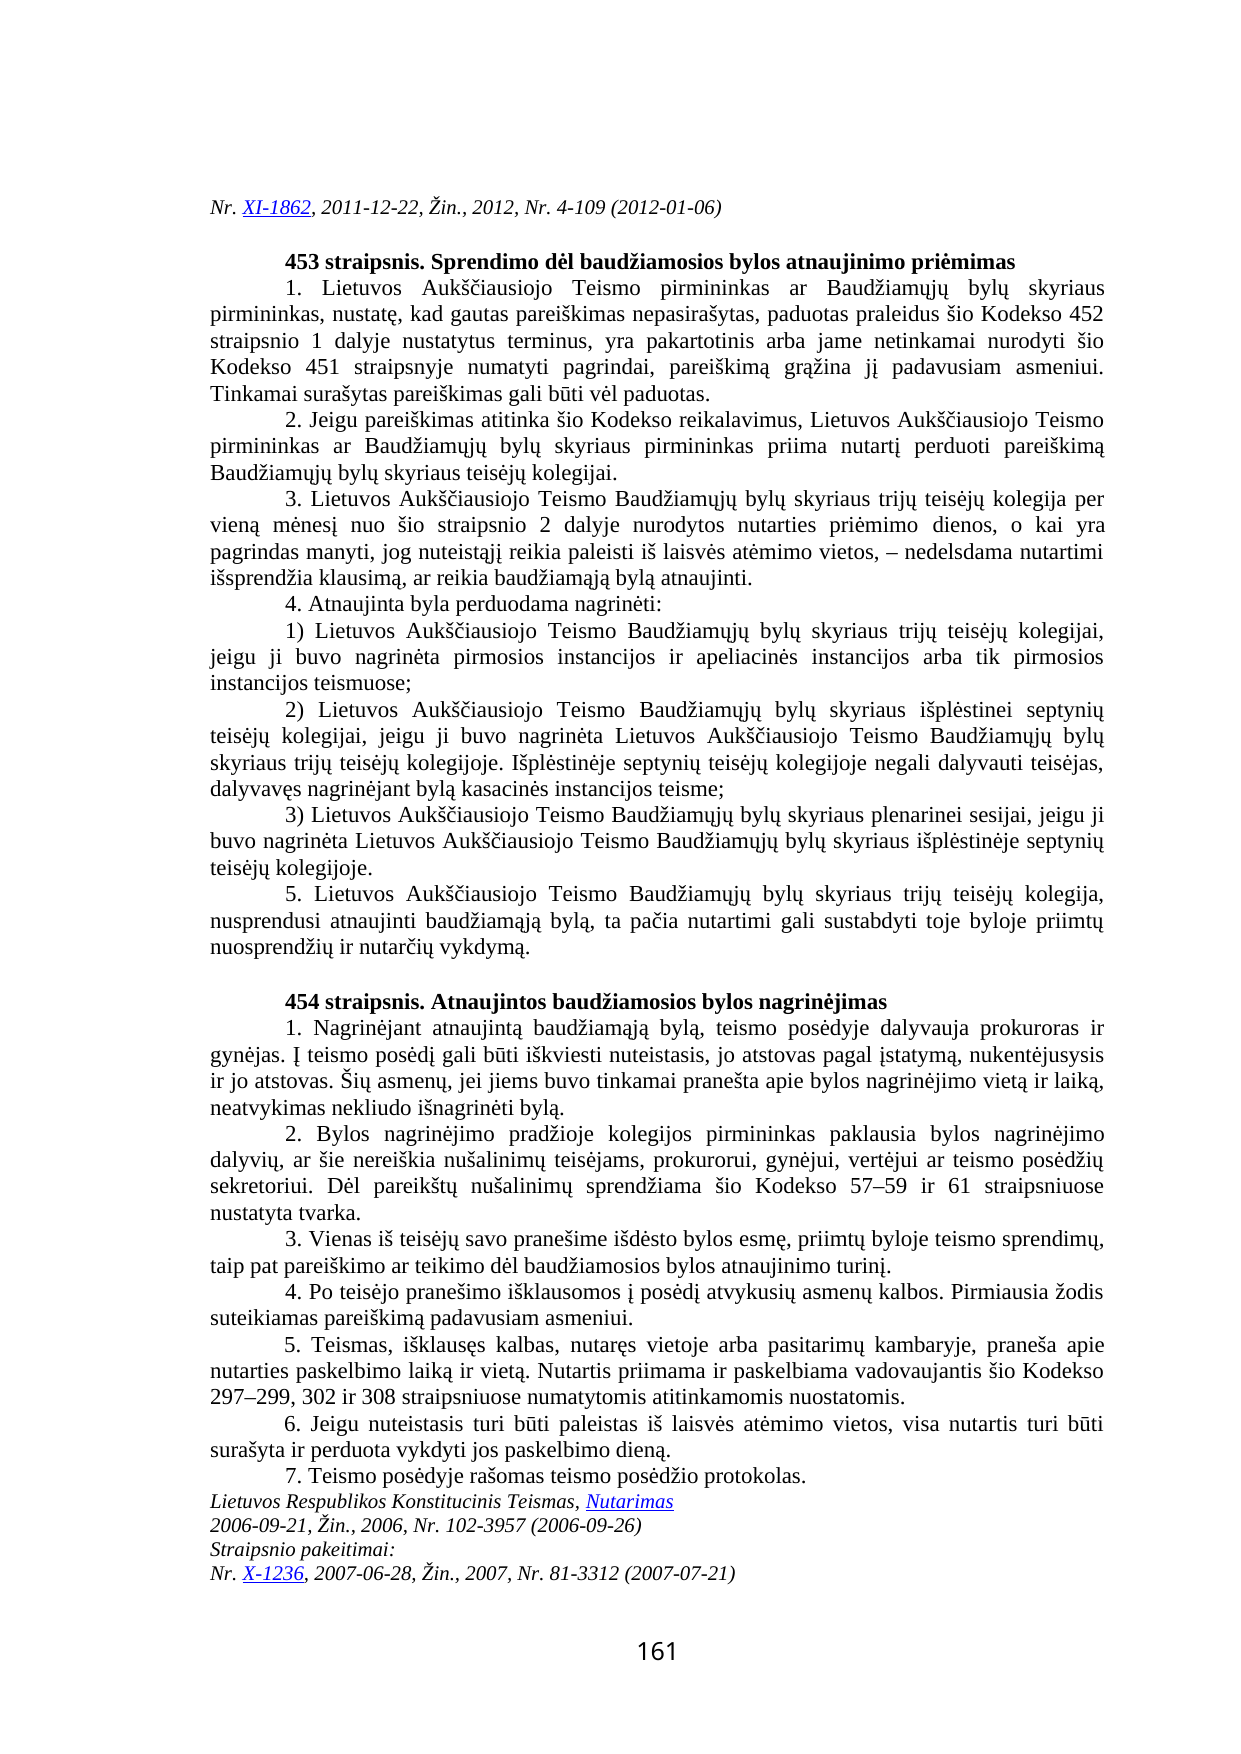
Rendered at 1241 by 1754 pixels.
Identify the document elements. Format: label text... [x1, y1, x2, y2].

text 1. Lietuvos Aukščiausiojo Teismo pirmininkas ar Baudžiamųjų bylų skyriaus pirmininkas, nustatę, kad gautas pareiškimas nepasirašytas, paduotas praleidus šio Kodekso 452 straipsnio 1 dalyje nustatytus terminus, yra pakartotinis arba jame netinkamai nurodyti šio Kodekso 451 straipsnyje numatyti pagrindai, pareiškimą grąžina jį padavusiam asmeniui. Tinkamai surašytas pareiškimas gali būti vėl paduotas. [210, 274, 1106, 406]
text 6. Jeigu nuteistasis turi būti paleistas iš laisvės atėmimo vietos, visa nutartis turi būti surašyta ir perduota vykdyti jos paskelbimo dieną. [210, 1410, 1106, 1462]
text 1) Lietuvos Aukščiausiojo Teismo Baudžiamųjų bylų skyriaus trijų teisėjų kolegijai, jeigu ji buvo nagrinėta pirmosios instancijos ir apeliacinės instancijos arba tik pirmosios instancijos teismuose; [210, 617, 1106, 696]
text 2. Bylos nagrinėjimo pradžioje kolegijos pirmininkas paklausia bylos nagrinėjimo dalyvių, ar šie nereiškia nušalinimų teisėjams, prokurorui, gynėjui, vertėjui ar teismo posėdžių sekretoriui. Dėl pareikštų nušalinimų sprendžiama šio Kodekso 57–59 ir 61 straipsniuose nustatyta tvarka. [210, 1120, 1106, 1225]
text 3. Lietuvos Aukščiausiojo Teismo Baudžiamųjų bylų skyriaus trijų teisėjų kolegija per vieną mėnesį nuo šio straipsnio 2 dalyje nurodytos nutarties priėmimo dienos, o kai yra pagrindas manyti, jog nuteistąjį reikia paleisti iš laisvės atėmimo vietos, – nedelsdama nutartimi išsprendžia klausimą, ar reikia baudžiamąją bylą atnaujinti. [210, 485, 1106, 590]
text 453 straipsnis. Sprendimo dėl baudžiamosios bylos atnaujinimo priėmimas [285, 248, 1106, 274]
text 454 straipsnis. Atnaujintos baudžiamosios bylos nagrinėjimas [210, 988, 1106, 1014]
text 4. Po teisėjo pranešimo išklausomos į posėdį atvykusių asmenų kalbos. Pirmiausia žodis suteikiamas pareiškimą padavusiam asmeniui. [210, 1278, 1106, 1331]
text 2006-09-21, Žin., 2006, Nr. 102-3957 (2006-09-26) [210, 1513, 1106, 1537]
text 3) Lietuvos Aukščiausiojo Teismo Baudžiamųjų bylų skyriaus plenarinei sesijai, jeigu ji buvo nagrinėta Lietuvos Aukščiausiojo Teismo Baudžiamųjų bylų skyriaus išplėstinėje septynių teisėjų kolegijoje. [210, 801, 1106, 880]
text 3. Vienas iš teisėjų savo pranešime išdėsto bylos esmę, priimtų byloje teismo sprendimų, taip pat pareiškimo ar teikimo dėl baudžiamosios bylos atnaujinimo turinį. [210, 1225, 1106, 1278]
text 5. Teismas, išklausęs kalbas, nutaręs vietoje arba pasitarimų kambaryje, praneša apie nutarties paskelbimo laiką ir vietą. Nutartis priimama ir paskelbiama vadovaujantis šio Kodekso 297–299, 302 ir 308 straipsniuose numatytomis atitinkamomis nuostatomis. [210, 1331, 1106, 1410]
text 5. Lietuvos Aukščiausiojo Teismo Baudžiamųjų bylų skyriaus trijų teisėjų kolegija, nusprendusi atnaujinti baudžiamąją bylą, ta pačia nutartimi gali sustabdyti toje byloje priimtų nuosprendžių ir nutarčių vykdymą. [210, 880, 1106, 959]
text Lietuvos Respublikos Konstitucinis Teismas, Nutarimas [210, 1489, 1106, 1513]
text 1. Nagrinėjant atnaujintą baudžiamąją bylą, teismo posėdyje dalyvauja prokuroras ir gynėjas. Į teismo posėdį gali būti iškviesti nuteistasis, jo atstovas pagal įstatymą, nukentėjusysis ir jo atstovas. Šių asmenų, jei jiems buvo tinkamai pranešta apie bylos nagrinėjimo vietą ir laiką, neatvykimas nekliudo išnagrinėti bylą. [210, 1014, 1106, 1120]
text Nr. XI-1862, 2011-12-22, Žin., 2012, Nr. 4-109 (2012-01-06) [210, 195, 1106, 219]
text Straipsnio pakeitimai: [210, 1537, 1106, 1561]
text 7. Teismo posėdyje rašomas teismo posėdžio protokolas. [210, 1462, 1106, 1489]
text 4. Atnaujinta byla perduodama nagrinėti: [210, 590, 1106, 617]
text 2) Lietuvos Aukščiausiojo Teismo Baudžiamųjų bylų skyriaus išplėstinei septynių teisėjų kolegijai, jeigu ji buvo nagrinėta Lietuvos Aukščiausiojo Teismo Baudžiamųjų bylų skyriaus trijų teisėjų kolegijoje. Išplėstinėje septynių teisėjų kolegijoje negali dalyvauti teisėjas, dalyvavęs nagrinėjant bylą kasacinės instancijos teisme; [210, 696, 1106, 801]
text Nr. X-1236, 2007-06-28, Žin., 2007, Nr. 81-3312 (2007-07-21) [210, 1561, 1106, 1585]
text 2. Jeigu pareiškimas atitinka šio Kodekso reikalavimus, Lietuvos Aukščiausiojo Teismo pirmininkas ar Baudžiamųjų bylų skyriaus pirmininkas priima nutartį perduoti pareiškimą Baudžiamųjų bylų skyriaus teisėjų kolegijai. [210, 406, 1106, 485]
